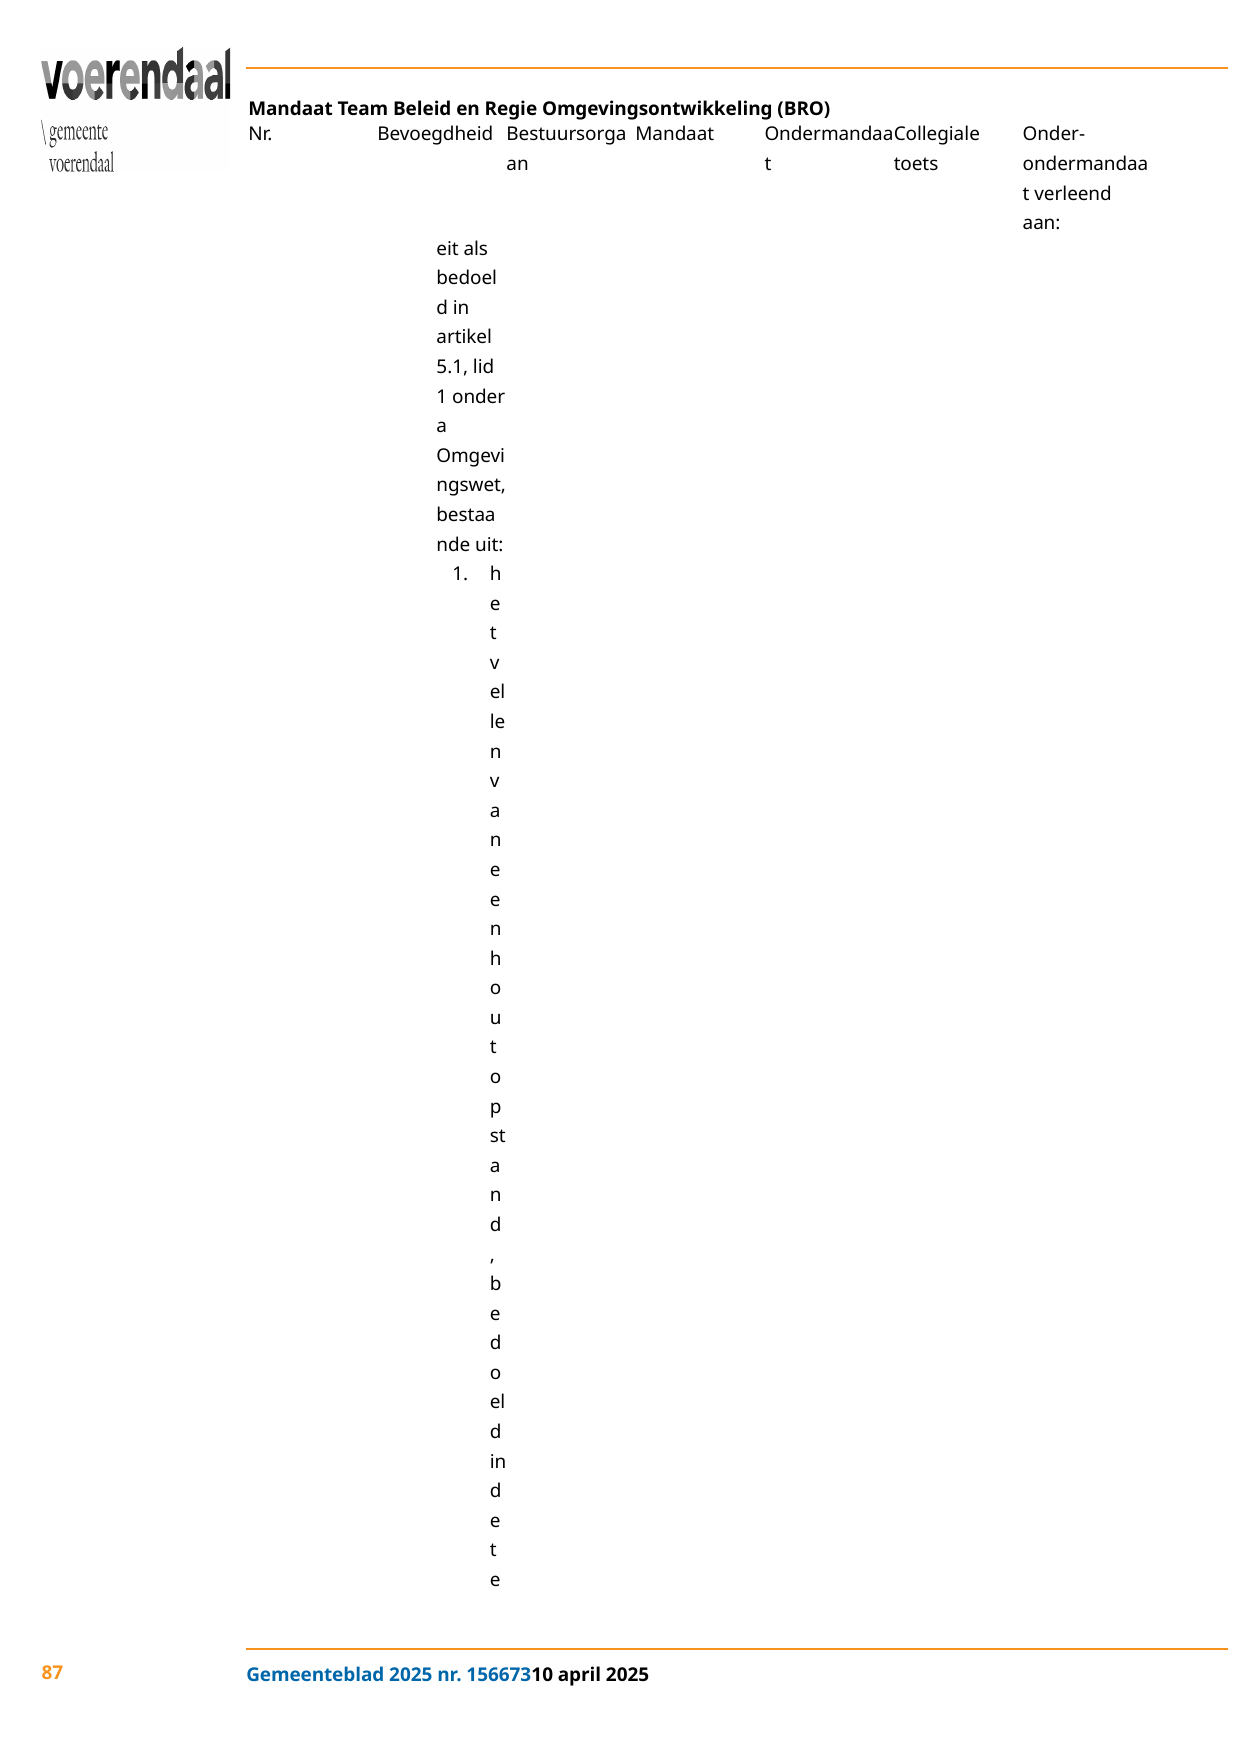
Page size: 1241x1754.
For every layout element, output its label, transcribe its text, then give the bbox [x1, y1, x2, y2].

table_cell - [1023, 235, 1152, 1592]
table_cell Collegiale toets [894, 121, 1022, 235]
picture [41, 47, 231, 172]
table_cell [764, 235, 893, 1592]
table_cell Nr. [248, 121, 377, 235]
table_header Mandaat Team Beleid en Regie Omgevingsontwikkeling (BRO) [248, 95, 1152, 121]
table_cell Mandaat [635, 121, 764, 235]
table_cell [248, 235, 377, 1592]
table_cell Bevoegdheid [377, 121, 506, 235]
table_cell eit als bedoeld in artikel 5.1, lid 1 onder a Omgevingswet, bestaande uit: het vellen van een houtopstand, bedoeld in de te [377, 235, 506, 1592]
table_cell Onder-ondermandaat verleend aan: [1023, 121, 1152, 235]
table_cell Bestuursorgaan [506, 121, 635, 235]
table_cell Ondermandaat [764, 121, 893, 235]
table_cell [635, 235, 764, 1592]
table_cell [894, 235, 1022, 1592]
table_cell [506, 235, 635, 1592]
